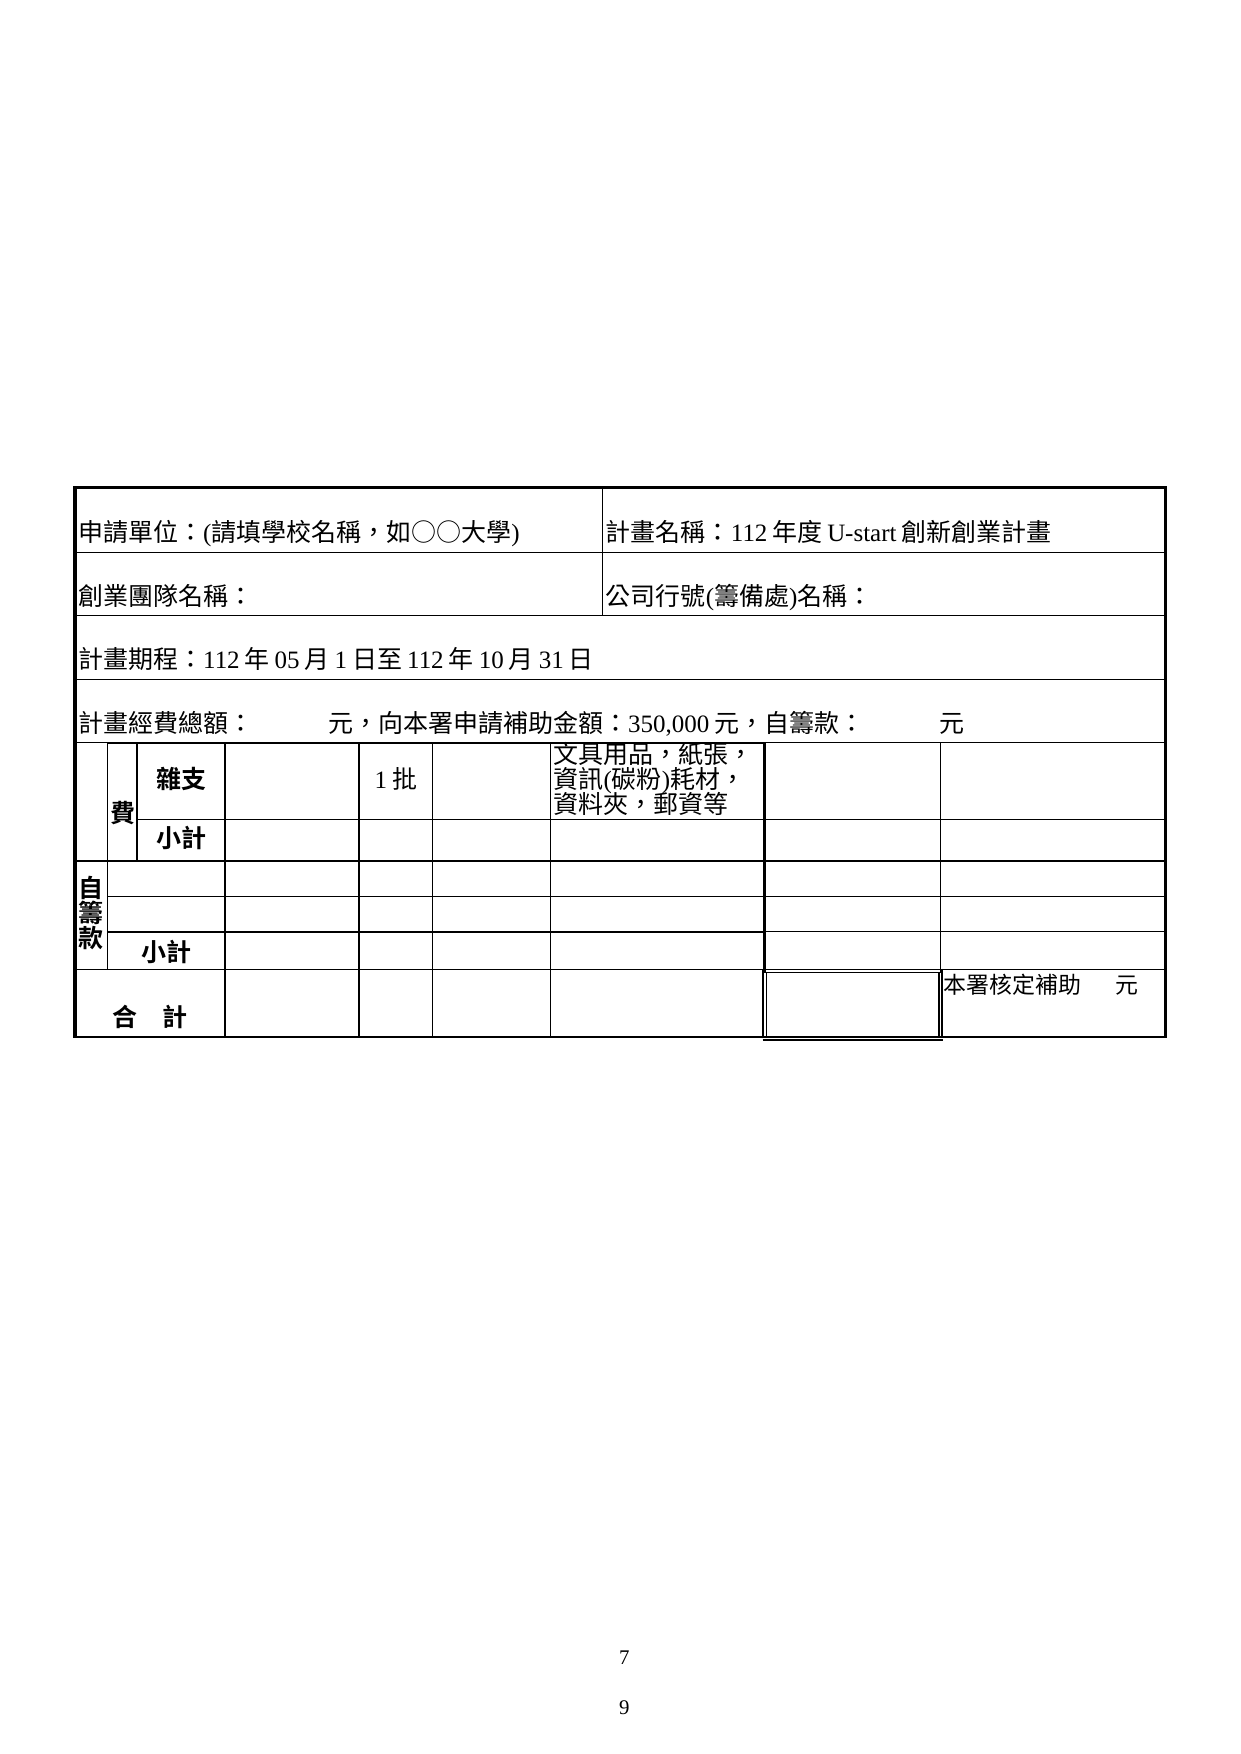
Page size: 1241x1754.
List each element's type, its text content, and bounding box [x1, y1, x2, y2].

table_cell [226, 970, 358, 1036]
table_cell [226, 820, 358, 860]
table_header 申請單位：(請填學校名稱，如○○大學) [77, 489, 602, 552]
table_cell 小計 [138, 820, 224, 860]
table_cell 小計 [108, 933, 224, 969]
table_cell 本署核定補助 元 [943, 970, 1164, 1036]
table_cell [941, 897, 1164, 931]
table_cell [941, 862, 1164, 896]
table_cell [77, 743, 107, 860]
table_cell 自籌款 [77, 862, 107, 969]
table_header 計畫名稱：112年度U-start創新創業計畫 [603, 489, 1164, 552]
table_cell 合 計 [77, 970, 224, 1036]
table_cell [551, 970, 762, 1036]
table_cell 1批 [360, 744, 432, 819]
table_cell [433, 933, 550, 969]
table_cell [360, 897, 432, 931]
table_cell [360, 820, 432, 860]
table_cell [226, 744, 358, 819]
table_cell 計畫期程：112年05月1日至112年10月31日 [77, 616, 1164, 679]
table_cell [551, 897, 763, 931]
table_cell [941, 820, 1164, 860]
table_cell [941, 932, 1164, 969]
table_cell [766, 862, 940, 896]
table_cell [433, 744, 550, 819]
table_cell 計畫經費總額： 元，向本署申請補助金額：350,000元，自籌款： 元 [77, 680, 1164, 742]
table_cell [766, 743, 940, 819]
table_cell [226, 933, 358, 969]
table_cell [433, 862, 550, 896]
table_cell [108, 862, 224, 896]
table_cell [226, 862, 358, 896]
table_cell [766, 932, 940, 969]
table_cell [766, 820, 940, 860]
table_cell 創業團隊名稱： [77, 553, 602, 615]
table_cell [360, 862, 432, 896]
table_cell [433, 897, 550, 931]
table_cell [108, 897, 224, 931]
table_cell [767, 973, 938, 1036]
table_cell [551, 862, 763, 896]
table_cell [551, 820, 763, 860]
table_cell [360, 933, 432, 969]
table_cell [433, 820, 550, 860]
table_cell [766, 897, 940, 931]
table_cell 費 [108, 744, 136, 860]
table_cell 公司行號(籌備處)名稱： [603, 553, 1164, 615]
table_cell [433, 970, 550, 1036]
table_cell [360, 970, 432, 1036]
table_cell [551, 933, 763, 969]
table_cell [226, 897, 358, 931]
table_cell 文具用品，紙張，資訊(碳粉)耗材，資料夾，郵資等 [551, 744, 763, 819]
table_cell [941, 743, 1164, 819]
table_cell 雜支 [138, 744, 224, 819]
